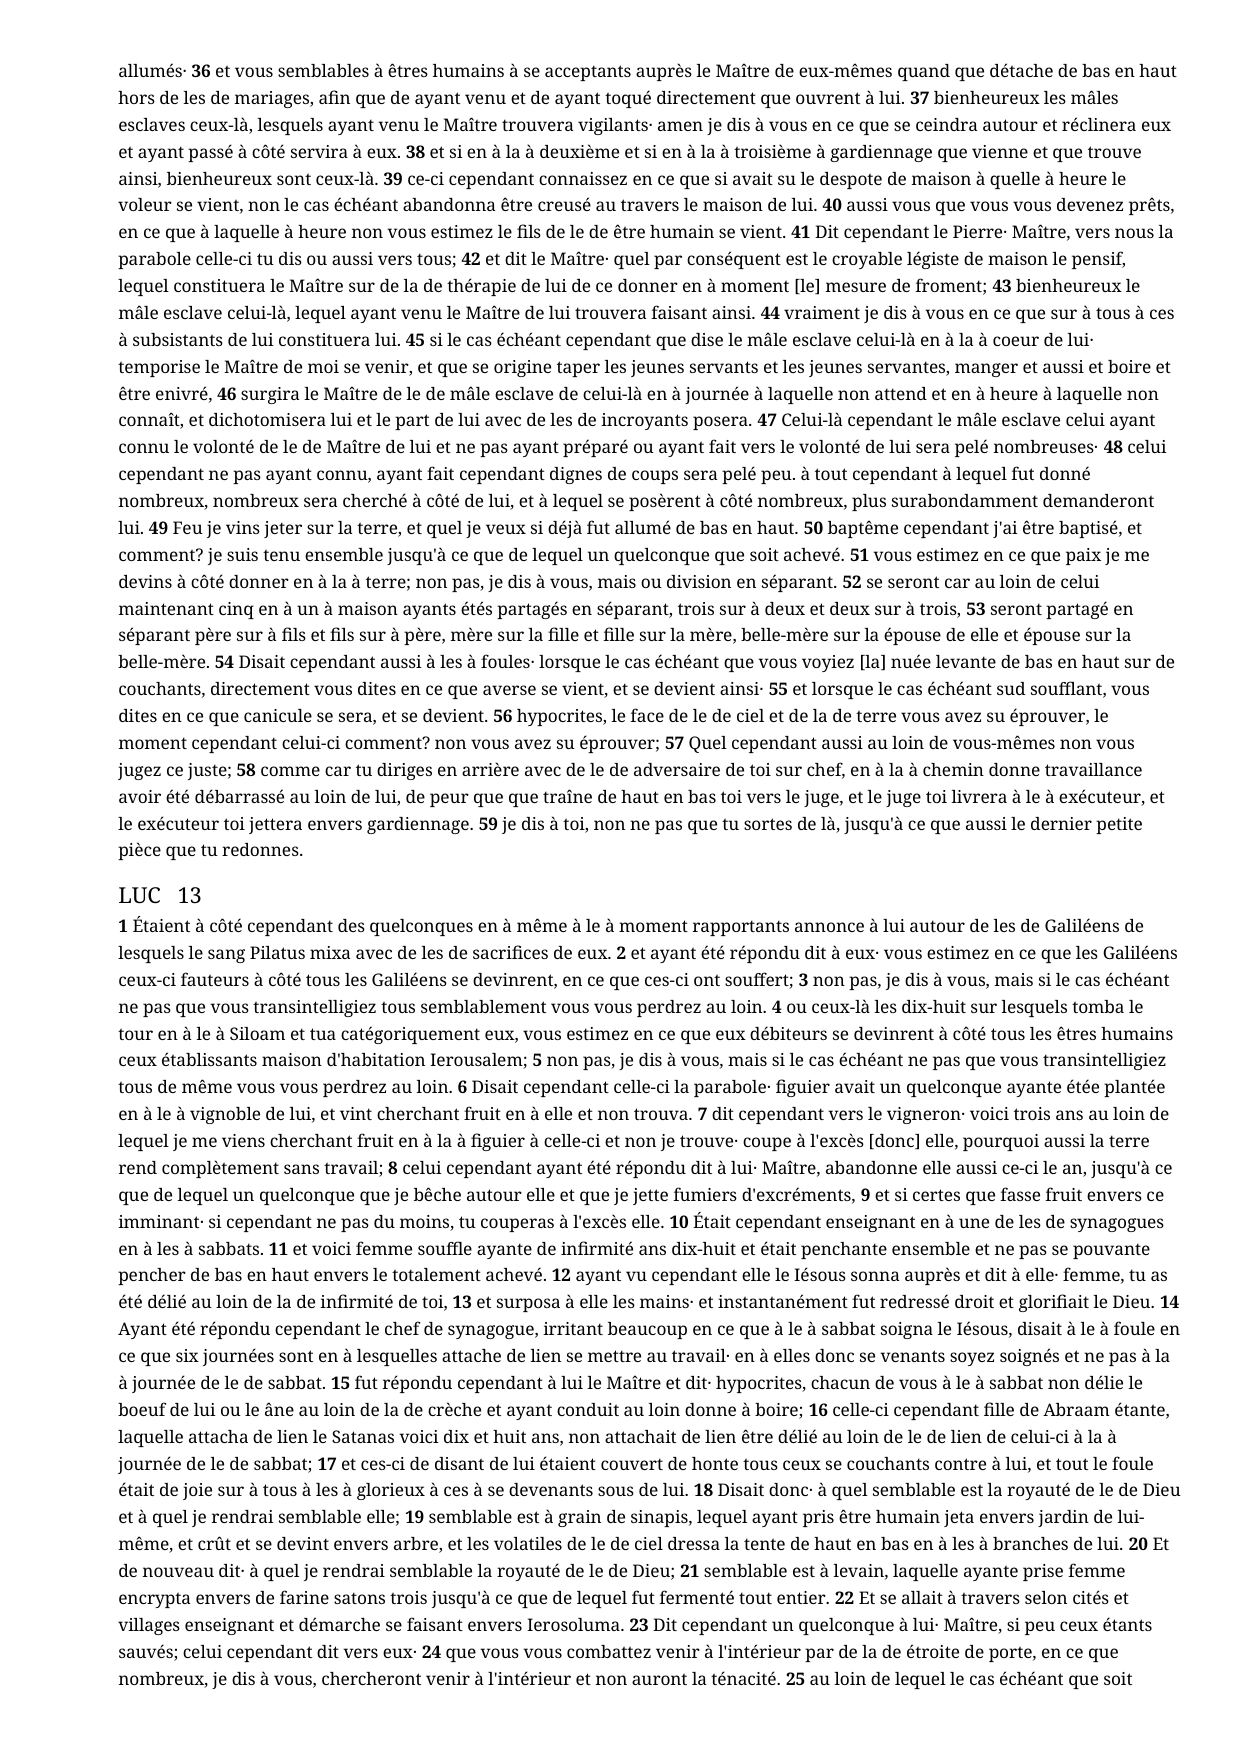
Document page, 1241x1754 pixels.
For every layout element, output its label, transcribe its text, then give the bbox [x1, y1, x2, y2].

text LUC 13 [118, 880, 1181, 910]
text allumés· 36 et vous semblables à êtres humains à se acceptants auprès le Maître de eux-mêmes quand que détache de bas en haut hors de les de mariages, afin que de ayant venu et de ayant toqué directement que ouvrent à lui. 37 bienheureux les mâles esclaves ceux-là, lesquels ayant venu le Maître trouvera vigilants· amen je dis à vous en ce que se ceindra autour et réclinera eux et ayant passé à côté servira à eux. 38 et si en à la à deuxième et si en à la à troisième à gardiennage que vienne et que trouve ainsi, bienheureux sont ceux-là. 39 ce-ci cependant connaissez en ce que si avait su le despote de maison à quelle à heure le voleur se vient, non le cas échéant abandonna être creusé au travers le maison de lui. 40 aussi vous que vous vous devenez prêts, en ce que à laquelle à heure non vous estimez le fils de le de être humain se vient. 41 Dit cependant le Pierre· Maître, vers nous la parabole celle-ci tu dis ou aussi vers tous; 42 et dit le Maître· quel par conséquent est le croyable légiste de maison le pensif, lequel constituera le Maître sur de la de thérapie de lui de ce donner en à moment [le] mesure de froment; 43 bienheureux le mâle esclave celui-là, lequel ayant venu le Maître de lui trouvera faisant ainsi. 44 vraiment je dis à vous en ce que sur à tous à ces à subsistants de lui constituera lui. 45 si le cas échéant cependant que dise le mâle esclave celui-là en à la à coeur de lui· temporise le Maître de moi se venir, et que se origine taper les jeunes servants et les jeunes servantes, manger et aussi et boire et être enivré, 46 surgira le Maître de le de mâle esclave de celui-là en à journée à laquelle non attend et en à heure à laquelle non connaît, et dichotomisera lui et le part de lui avec de les de incroyants posera. 47 Celui-là cependant le mâle esclave celui ayant connu le volonté de le de Maître de lui et ne pas ayant préparé ou ayant fait vers le volonté de lui sera pelé nombreuses· 48 celui cependant ne pas ayant connu, ayant fait cependant dignes de coups sera pelé peu. à tout cependant à lequel fut donné nombreux, nombreux sera cherché à côté de lui, et à lequel se posèrent à côté nombreux, plus surabondamment demanderont lui. 49 Feu je vins jeter sur la terre, et quel je veux si déjà fut allumé de bas en haut. 50 baptême cependant j'ai être baptisé, et comment? je suis tenu ensemble jusqu'à ce que de lequel un quelconque que soit achevé. 51 vous estimez en ce que paix je me devins à côté donner en à la à terre; non pas, je dis à vous, mais ou division en séparant. 52 se seront car au loin de celui maintenant cinq en à un à maison ayants étés partagés en séparant, trois sur à deux et deux sur à trois, 53 seront partagé en séparant père sur à fils et fils sur à père, mère sur la fille et fille sur la mère, belle-mère sur la épouse de elle et épouse sur la belle-mère. 54 Disait cependant aussi à les à foules· lorsque le cas échéant que vous voyiez [la] nuée levante de bas en haut sur de couchants, directement vous dites en ce que averse se vient, et se devient ainsi· 55 et lorsque le cas échéant sud soufflant, vous dites en ce que canicule se sera, et se devient. 56 hypocrites, le face de le de ciel et de la de terre vous avez su éprouver, le moment cependant celui-ci comment? non vous avez su éprouver; 57 Quel cependant aussi au loin de vous-mêmes non vous jugez ce juste; 58 comme car tu diriges en arrière avec de le de adversaire de toi sur chef, en à la à chemin donne travaillance avoir été débarrassé au loin de lui, de peur que que traîne de haut en bas toi vers le juge, et le juge toi livrera à le à exécuteur, et le exécuteur toi jettera envers gardiennage. 59 je dis à toi, non ne pas que tu sortes de là, jusqu'à ce que aussi le dernier petite pièce que tu redonnes. [118, 59, 1181, 862]
text 1 Étaient à côté cependant des quelconques en à même à le à moment rapportants annonce à lui autour de les de Galiléens de lesquels le sang Pilatus mixa avec de les de sacrifices de eux. 2 et ayant été répondu dit à eux· vous estimez en ce que les Galiléens ceux-ci fauteurs à côté tous les Galiléens se devinrent, en ce que ces-ci ont souffert; 3 non pas, je dis à vous, mais si le cas échéant ne pas que vous transintelligiez tous semblablement vous vous perdrez au loin. 4 ou ceux-là les dix-huit sur lesquels tomba le tour en à le à Siloam et tua catégoriquement eux, vous estimez en ce que eux débiteurs se devinrent à côté tous les êtres humains ceux établissants maison d'habitation Ierousalem; 5 non pas, je dis à vous, mais si le cas échéant ne pas que vous transintelligiez tous de même vous vous perdrez au loin. 6 Disait cependant celle-ci la parabole· figuier avait un quelconque ayante étée plantée en à le à vignoble de lui, et vint cherchant fruit en à elle et non trouva. 7 dit cependant vers le vigneron· voici trois ans au loin de lequel je me viens cherchant fruit en à la à figuier à celle-ci et non je trouve· coupe à l'excès [donc] elle, pourquoi aussi la terre rend complètement sans travail; 8 celui cependant ayant été répondu dit à lui· Maître, abandonne elle aussi ce-ci le an, jusqu'à ce que de lequel un quelconque que je bêche autour elle et que je jette fumiers d'excréments, 9 et si certes que fasse fruit envers ce imminant· si cependant ne pas du moins, tu couperas à l'excès elle. 10 Était cependant enseignant en à une de les de synagogues en à les à sabbats. 11 et voici femme souffle ayante de infirmité ans dix-huit et était penchante ensemble et ne pas se pouvante pencher de bas en haut envers le totalement achevé. 12 ayant vu cependant elle le Iésous sonna auprès et dit à elle· femme, tu as été délié au loin de la de infirmité de toi, 13 et surposa à elle les mains· et instantanément fut redressé droit et glorifiait le Dieu. 14 Ayant été répondu cependant le chef de synagogue, irritant beaucoup en ce que à le à sabbat soigna le Iésous, disait à le à foule en ce que six journées sont en à lesquelles attache de lien se mettre au travail· en à elles donc se venants soyez soignés et ne pas à la à journée de le de sabbat. 15 fut répondu cependant à lui le Maître et dit· hypocrites, chacun de vous à le à sabbat non délie le boeuf de lui ou le âne au loin de la de crèche et ayant conduit au loin donne à boire; 16 celle-ci cependant fille de Abraam étante, laquelle attacha de lien le Satanas voici dix et huit ans, non attachait de lien être délié au loin de le de lien de celui-ci à la à journée de le de sabbat; 17 et ces-ci de disant de lui étaient couvert de honte tous ceux se couchants contre à lui, et tout le foule était de joie sur à tous à les à glorieux à ces à se devenants sous de lui. 18 Disait donc· à quel semblable est la royauté de le de Dieu et à quel je rendrai semblable elle; 19 semblable est à grain de sinapis, lequel ayant pris être humain jeta envers jardin de lui-même, et crût et se devint envers arbre, et les volatiles de le de ciel dressa la tente de haut en bas en à les à branches de lui. 20 Et de nouveau dit· à quel je rendrai semblable la royauté de le de Dieu; 21 semblable est à levain, laquelle ayante prise femme encrypta envers de farine satons trois jusqu'à ce que de lequel fut fermenté tout entier. 22 Et se allait à travers selon cités et villages enseignant et démarche se faisant envers Ierosoluma. 23 Dit cependant un quelconque à lui· Maître, si peu ceux étants sauvés; celui cependant dit vers eux· 24 que vous vous combattez venir à l'intérieur par de la de étroite de porte, en ce que nombreux, je dis à vous, chercheront venir à l'intérieur et non auront la ténacité. 25 au loin de lequel le cas échéant que soit [118, 914, 1181, 1690]
